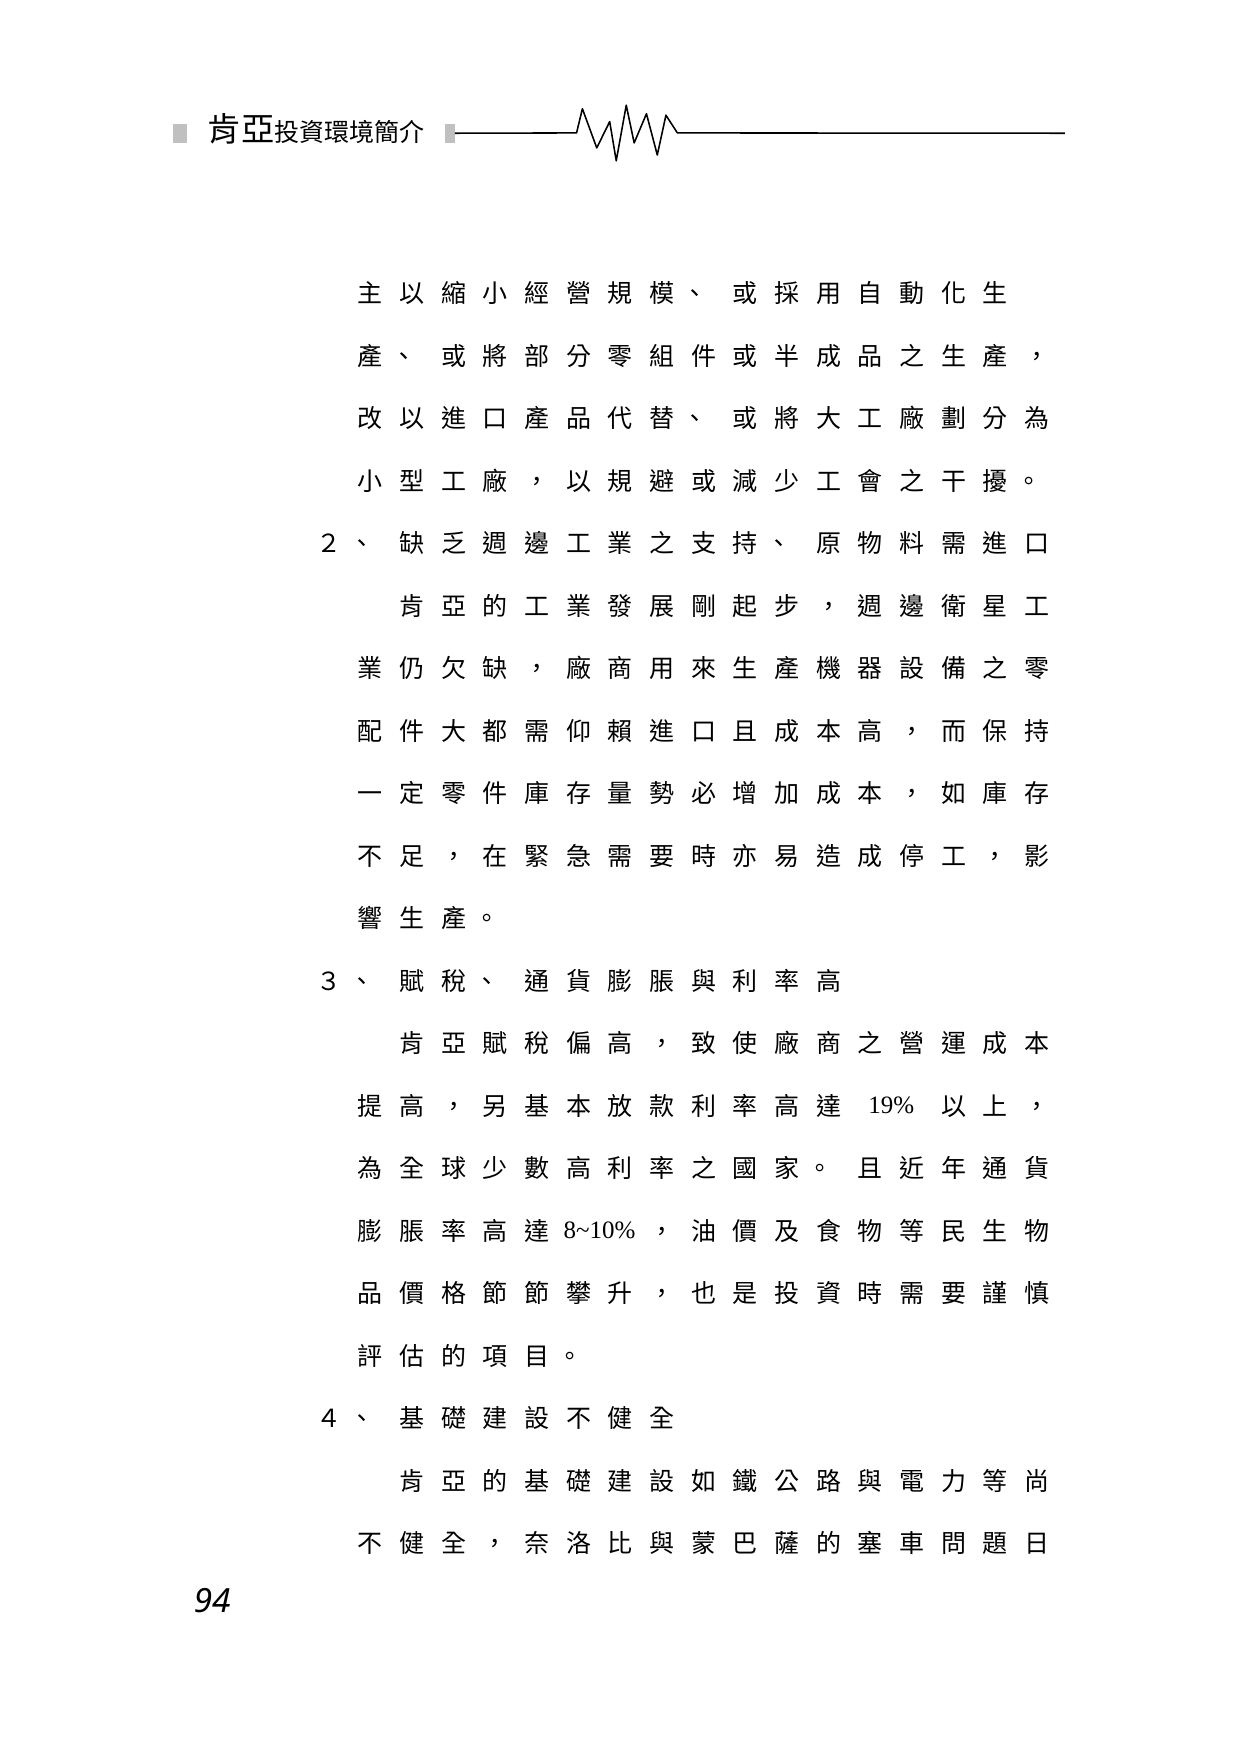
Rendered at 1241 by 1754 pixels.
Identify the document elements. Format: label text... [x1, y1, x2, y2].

text 肯亞的工業發展剛起步，週邊衛星工業仍欠缺，廠商用來生產機器設備之零配件大都需仰賴進口且成本高，而保持一定零件庫存量勢必增加成本，如庫存不足，在緊急需要時亦易造成停工，影響生產。 [330, 563, 1058, 938]
text ４、基礎建設不健全 [281, 1375, 1058, 1438]
text 肯亞賦稅偏高，致使廠商之營運成本提高，另基本放款利率高達19%以上，為全球少數高利率之國家。且近年通貨膨脹率高達8~10%，油價及食物等民生物品價格節節攀升，也是投資時需要謹慎評估的項目。 [330, 1000, 1058, 1375]
text 主以縮小經營規模、或採用自動化生產、或將部分零組件或半成品之生產，改以進口產品代替、或將大工廠劃分為小型工廠，以規避或減少工會之干擾。 [330, 250, 1058, 500]
text 肯亞的基礎建設如鐵公路與電力等尚不健全，奈洛比與蒙巴薩的塞車問題日 [330, 1438, 1058, 1563]
text ３、賦稅、通貨膨脹與利率高 [281, 938, 1058, 1000]
text ２、缺乏週邊工業之支持、原物料需進口 [281, 500, 1058, 563]
